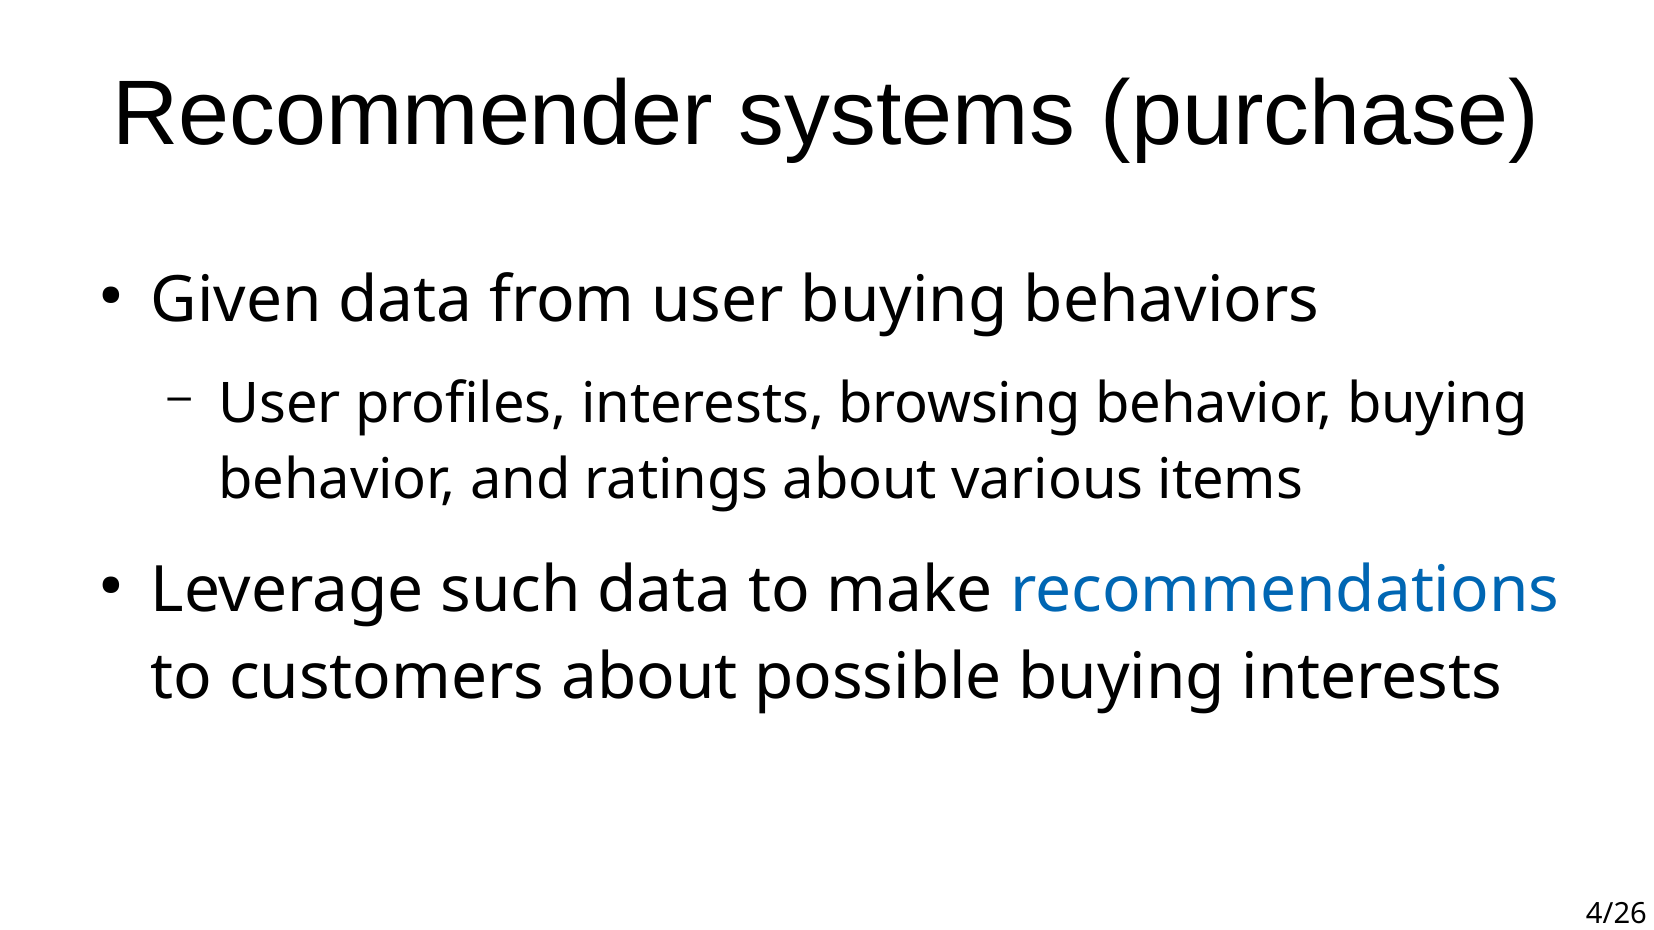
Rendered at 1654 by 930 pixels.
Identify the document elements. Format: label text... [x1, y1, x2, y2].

title Recommender systems (purchase) [82, 1, 1571, 225]
list Given data from user buying behaviors User profiles, interests, browsing behavior, buying behavior, and ratings about various items Leverage such data to make recommendations to customers about possible buying interests [82, 252, 1571, 793]
